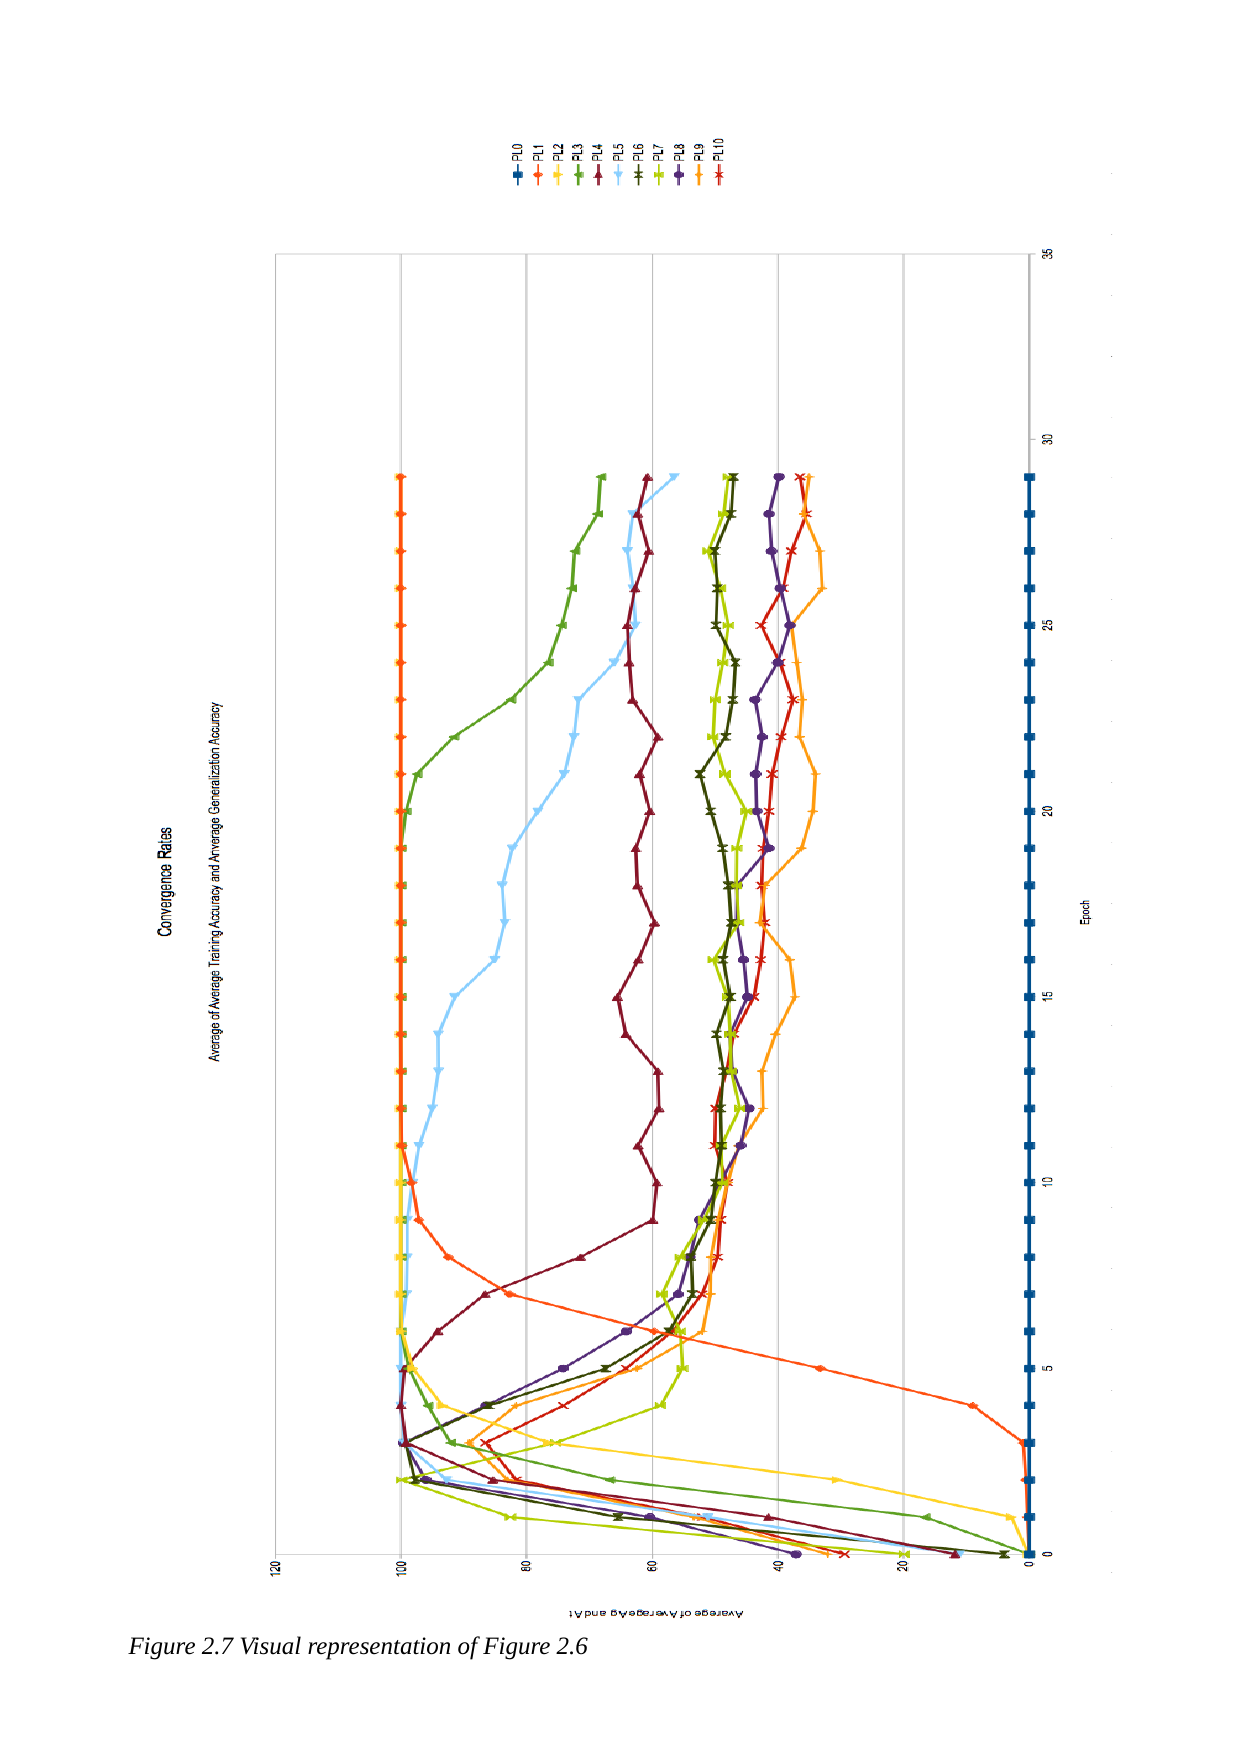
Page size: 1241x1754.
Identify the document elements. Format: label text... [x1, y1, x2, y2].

picture [128, 130, 1113, 1632]
text Figure 2.7 Visual representation of Figure 2.6 [128, 1632, 1112, 1660]
